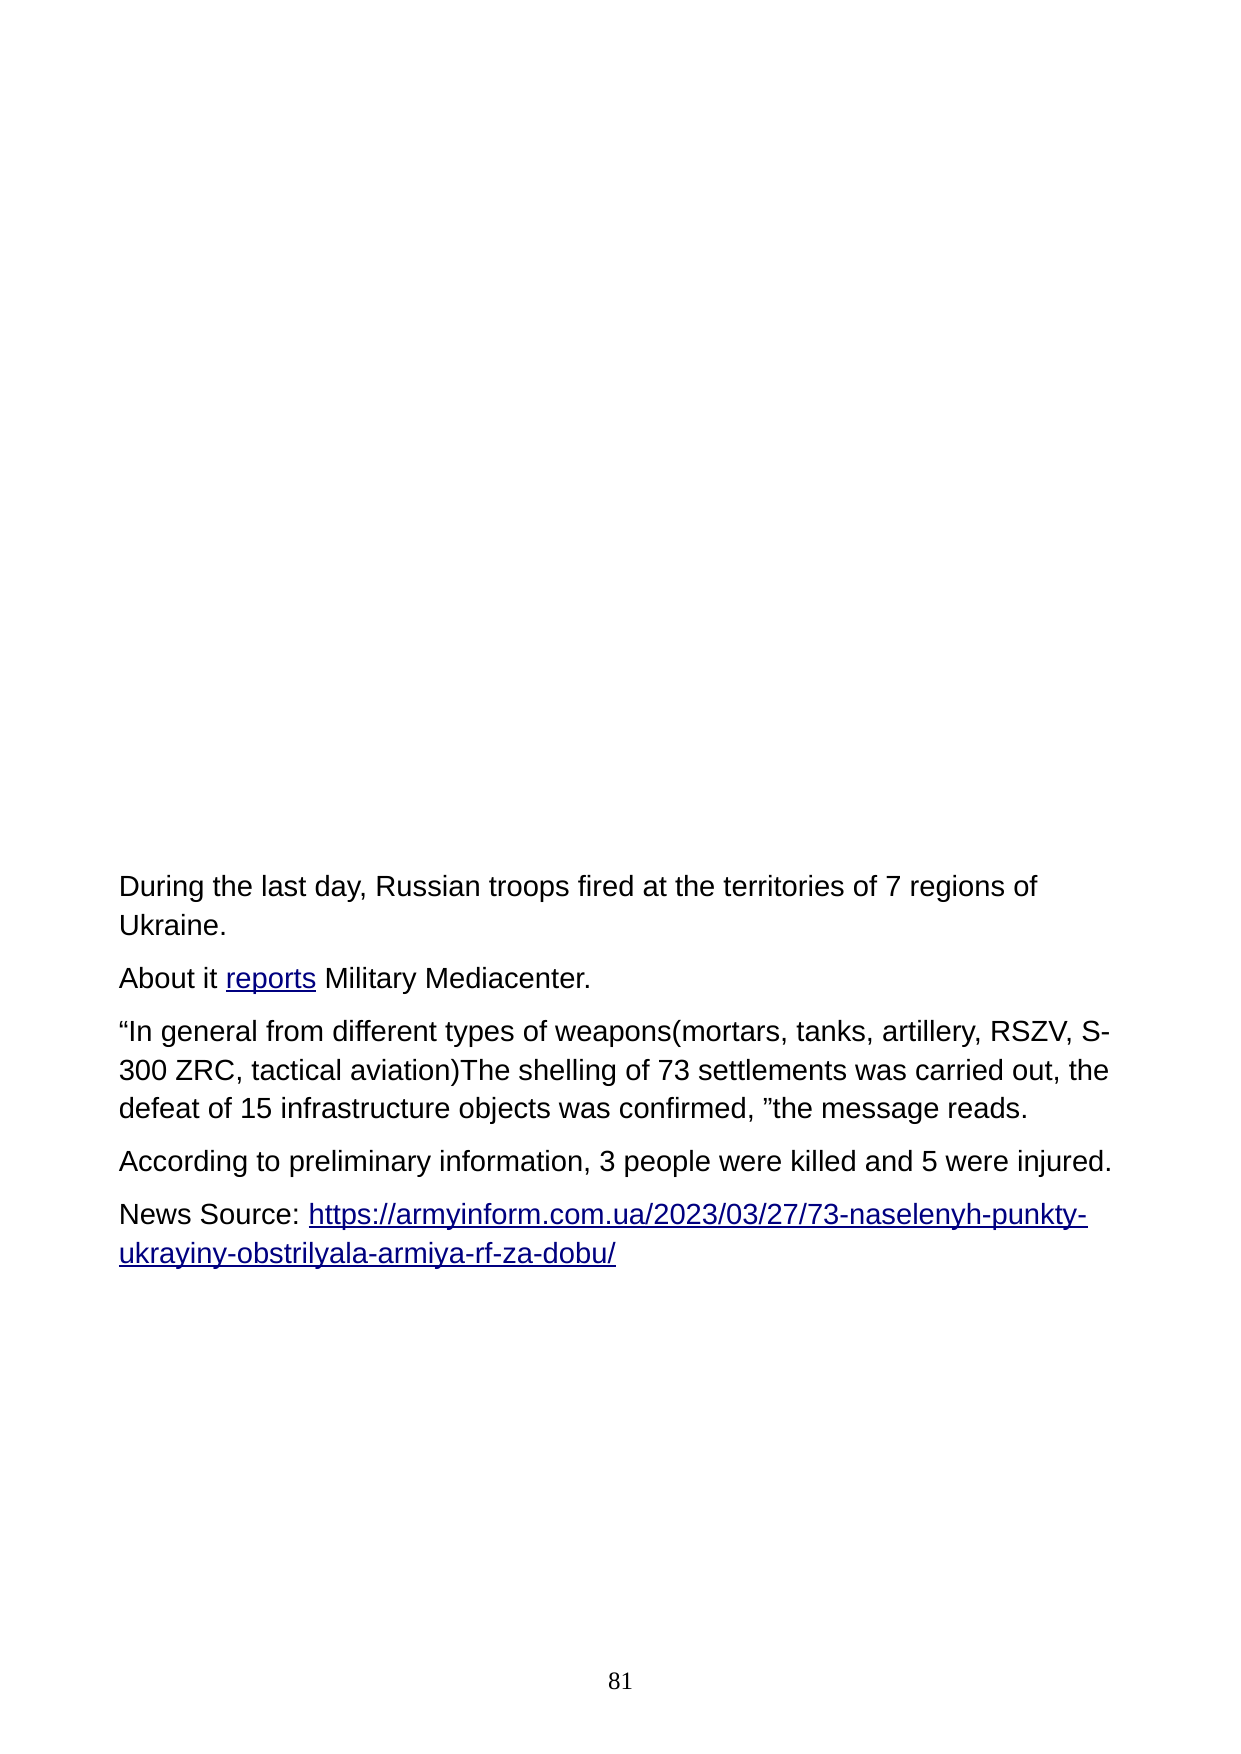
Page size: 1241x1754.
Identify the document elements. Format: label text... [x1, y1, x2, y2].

text “In general from different types of weapons(mortars, tanks, artillery, RSZV, S-300 ZRC, tactical aviation)The shelling of 73 settlements was carried out, the defeat of 15 infrastructure objects was confirmed, ”the message reads. [118, 1014, 1122, 1125]
text News Source: https://armyinform.com.ua/2023/03/27/73-naselenyh-punkty-ukrayiny-obstrilyala-armiya-rf-za-dobu/ [118, 1197, 1122, 1269]
text According to preliminary information, 3 people were killed and 5 were injured. [118, 1144, 1122, 1178]
text About it reports Military Mediacenter. [118, 961, 1122, 994]
text During the last day, Russian troops fired at the territories of 7 regions of Ukraine. [118, 118, 1122, 941]
